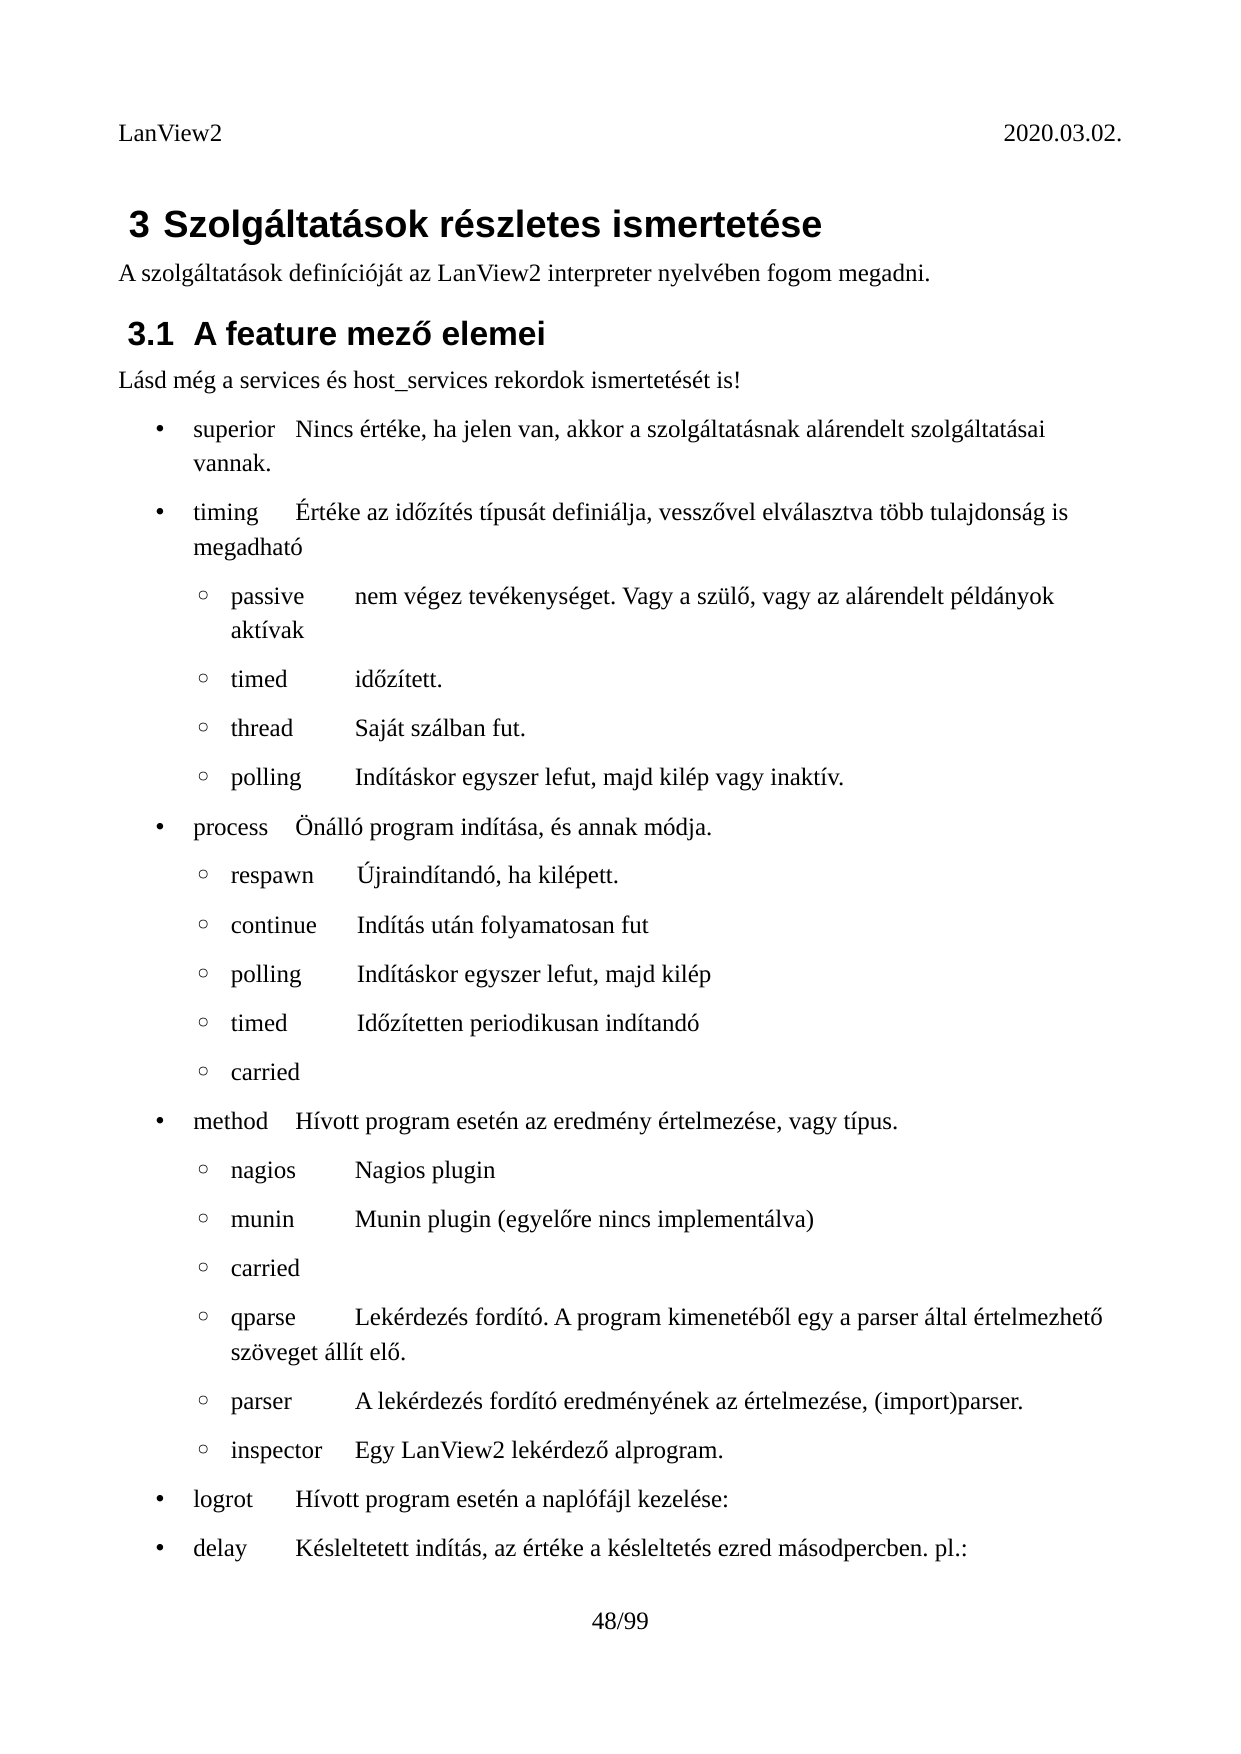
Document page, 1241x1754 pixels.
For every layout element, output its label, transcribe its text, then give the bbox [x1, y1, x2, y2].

subtitle A feature mező elemei [118, 313, 1122, 352]
list qparse Lekérdezés fordító. A program kimenetéből egy a parser által értelmezhető szöveget állít elő. [193, 1302, 1122, 1365]
list delay Késleltetett indítás, az értéke a késleltetés ezred másodpercben. pl.: [156, 1533, 1122, 1562]
list polling Indításkor egyszer lefut, majd kilép [193, 959, 1122, 987]
list timed időzített. [193, 664, 1122, 693]
list timing Értéke az időzítés típusát definiálja, vesszővel elválasztva több tulajdonság is megadható [156, 497, 1122, 561]
list parser A lekérdezés fordító eredményének az értelmezése, (import)parser. [193, 1386, 1122, 1414]
list process Önálló program indítása, és annak módja. [156, 812, 1122, 840]
list thread Saját szálban fut. [193, 713, 1122, 742]
list superior Nincs értéke, ha jelen van, akkor a szolgáltatásnak alárendelt szolgáltatásai vannak. [156, 414, 1122, 477]
list timed Időzítetten periodikusan indítandó [193, 1008, 1122, 1037]
list carried [193, 1057, 1122, 1086]
list logrot Hívott program esetén a naplófájl kezelése: [156, 1484, 1122, 1513]
text A szolgáltatások definícióját az LanView2 interpreter nyelvében fogom megadni. [118, 258, 1122, 287]
list nagios Nagios plugin [193, 1155, 1122, 1184]
list polling Indításkor egyszer lefut, majd kilép vagy inaktív. [193, 762, 1122, 791]
list carried [193, 1253, 1122, 1282]
list method Hívott program esetén az eredmény értelmezése, vagy típus. [156, 1106, 1122, 1135]
subtitle Szolgáltatások részletes ismertetése [118, 202, 1122, 246]
text Lásd még a services és host_services rekordok ismertetését is! [118, 365, 1122, 393]
list passive nem végez tevékenységet. Vagy a szülő, vagy az alárendelt példányok aktívak [193, 581, 1122, 644]
list continue Indítás után folyamatosan fut [193, 910, 1122, 938]
list respawn Újraindítandó, ha kilépett. [193, 861, 1122, 889]
list munin Munin plugin (egyelőre nincs implementálva) [193, 1204, 1122, 1233]
list inspector Egy LanView2 lekérdező alprogram. [193, 1435, 1122, 1463]
